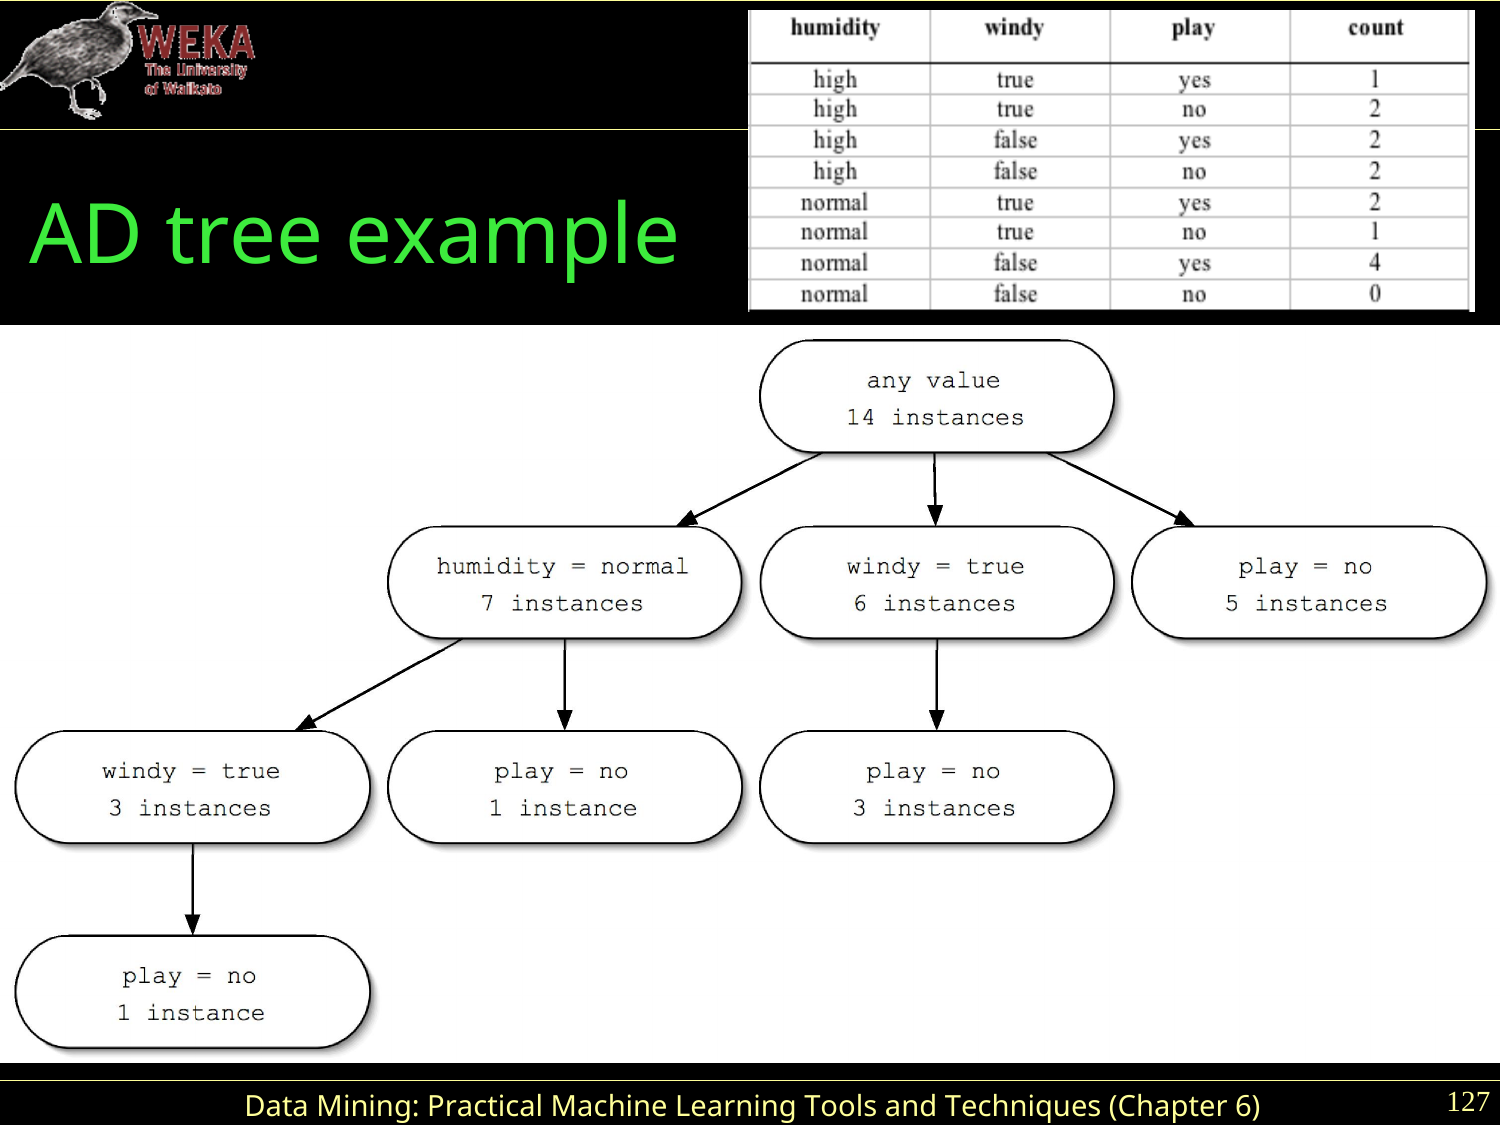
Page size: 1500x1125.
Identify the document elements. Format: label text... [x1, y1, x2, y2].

picture [0, 1, 266, 129]
title AD tree example [29, 136, 1221, 325]
picture [0, 325, 1500, 1063]
picture [748, 10, 1475, 312]
